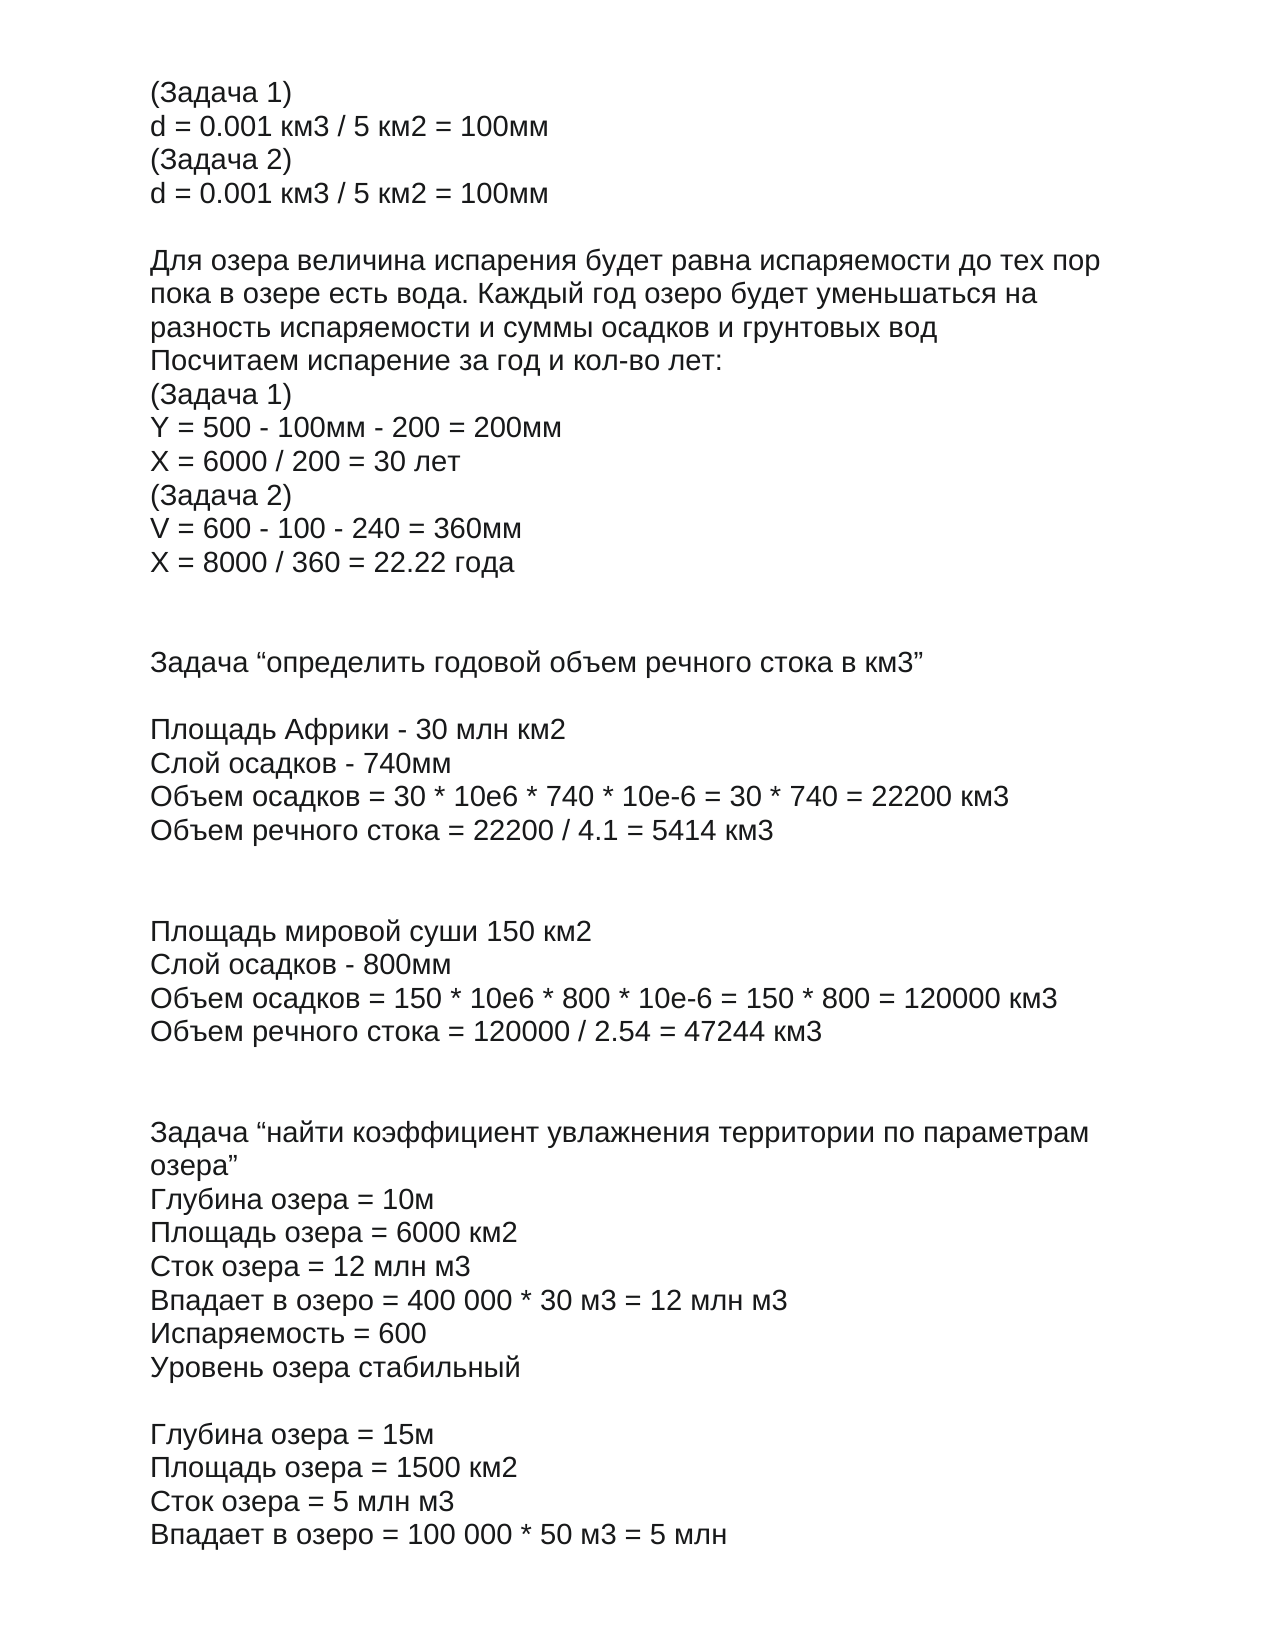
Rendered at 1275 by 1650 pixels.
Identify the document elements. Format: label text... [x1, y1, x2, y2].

text V = 600 - 100 - 240 = 360мм [150, 511, 1125, 544]
text (Задача 1) [150, 377, 1125, 410]
text Впадает в озеро = 400 000 * 30 м3 = 12 млн м3 [150, 1282, 1125, 1316]
text Сток озера = 5 млн м3 [150, 1484, 1125, 1517]
text Площадь мировой суши 150 км2 [150, 913, 1125, 947]
text Для озера величина испарения будет равна испаряемости до тех пор пока в озере есть вода. Каждый год озеро будет уменьшаться на разность испаряемости и суммы осадков и грунтовых вод [150, 243, 1125, 343]
text Сток озера = 12 млн м3 [150, 1249, 1125, 1282]
text Задача “определить годовой объем речного стока в км3” [150, 645, 1125, 679]
text Площадь Африки - 30 млн км2 [150, 712, 1125, 746]
text Объем осадков = 150 * 10е6 * 800 * 10е-6 = 150 * 800 = 120000 км3 [150, 981, 1125, 1014]
text Впадает в озеро = 100 000 * 50 м3 = 5 млн [150, 1517, 1125, 1551]
text Площадь озера = 1500 км2 [150, 1450, 1125, 1484]
text Глубина озера = 15м [150, 1417, 1125, 1450]
text (Задача 2) [150, 477, 1125, 511]
text Задача “найти коэффициент увлажнения территории по параметрам озера” [150, 1115, 1125, 1182]
text Слой осадков - 800мм [150, 947, 1125, 981]
text Объем речного стока = 120000 / 2.54 = 47244 км3 [150, 1014, 1125, 1048]
text (Задача 2) [150, 142, 1125, 176]
text Объем речного стока = 22200 / 4.1 = 5414 км3 [150, 813, 1125, 846]
text Посчитаем испарение за год и кол-во лет: [150, 343, 1125, 377]
text Х = 8000 / 360 = 22.22 года [150, 544, 1125, 578]
text (Задача 1) [150, 75, 1125, 108]
text Площадь озера = 6000 км2 [150, 1215, 1125, 1249]
text Y = 500 - 100мм - 200 = 200мм [150, 410, 1125, 444]
text d = 0.001 км3 / 5 км2 = 100мм [150, 176, 1125, 209]
text d = 0.001 км3 / 5 км2 = 100мм [150, 108, 1125, 142]
text Уровень озера стабильный [150, 1349, 1125, 1383]
text Слой осадков - 740мм [150, 746, 1125, 779]
text Глубина озера = 10м [150, 1182, 1125, 1215]
text Испаряемость = 600 [150, 1316, 1125, 1349]
text Х = 6000 / 200 = 30 лет [150, 444, 1125, 477]
text Объем осадков = 30 * 10е6 * 740 * 10е-6 = 30 * 740 = 22200 км3 [150, 779, 1125, 813]
